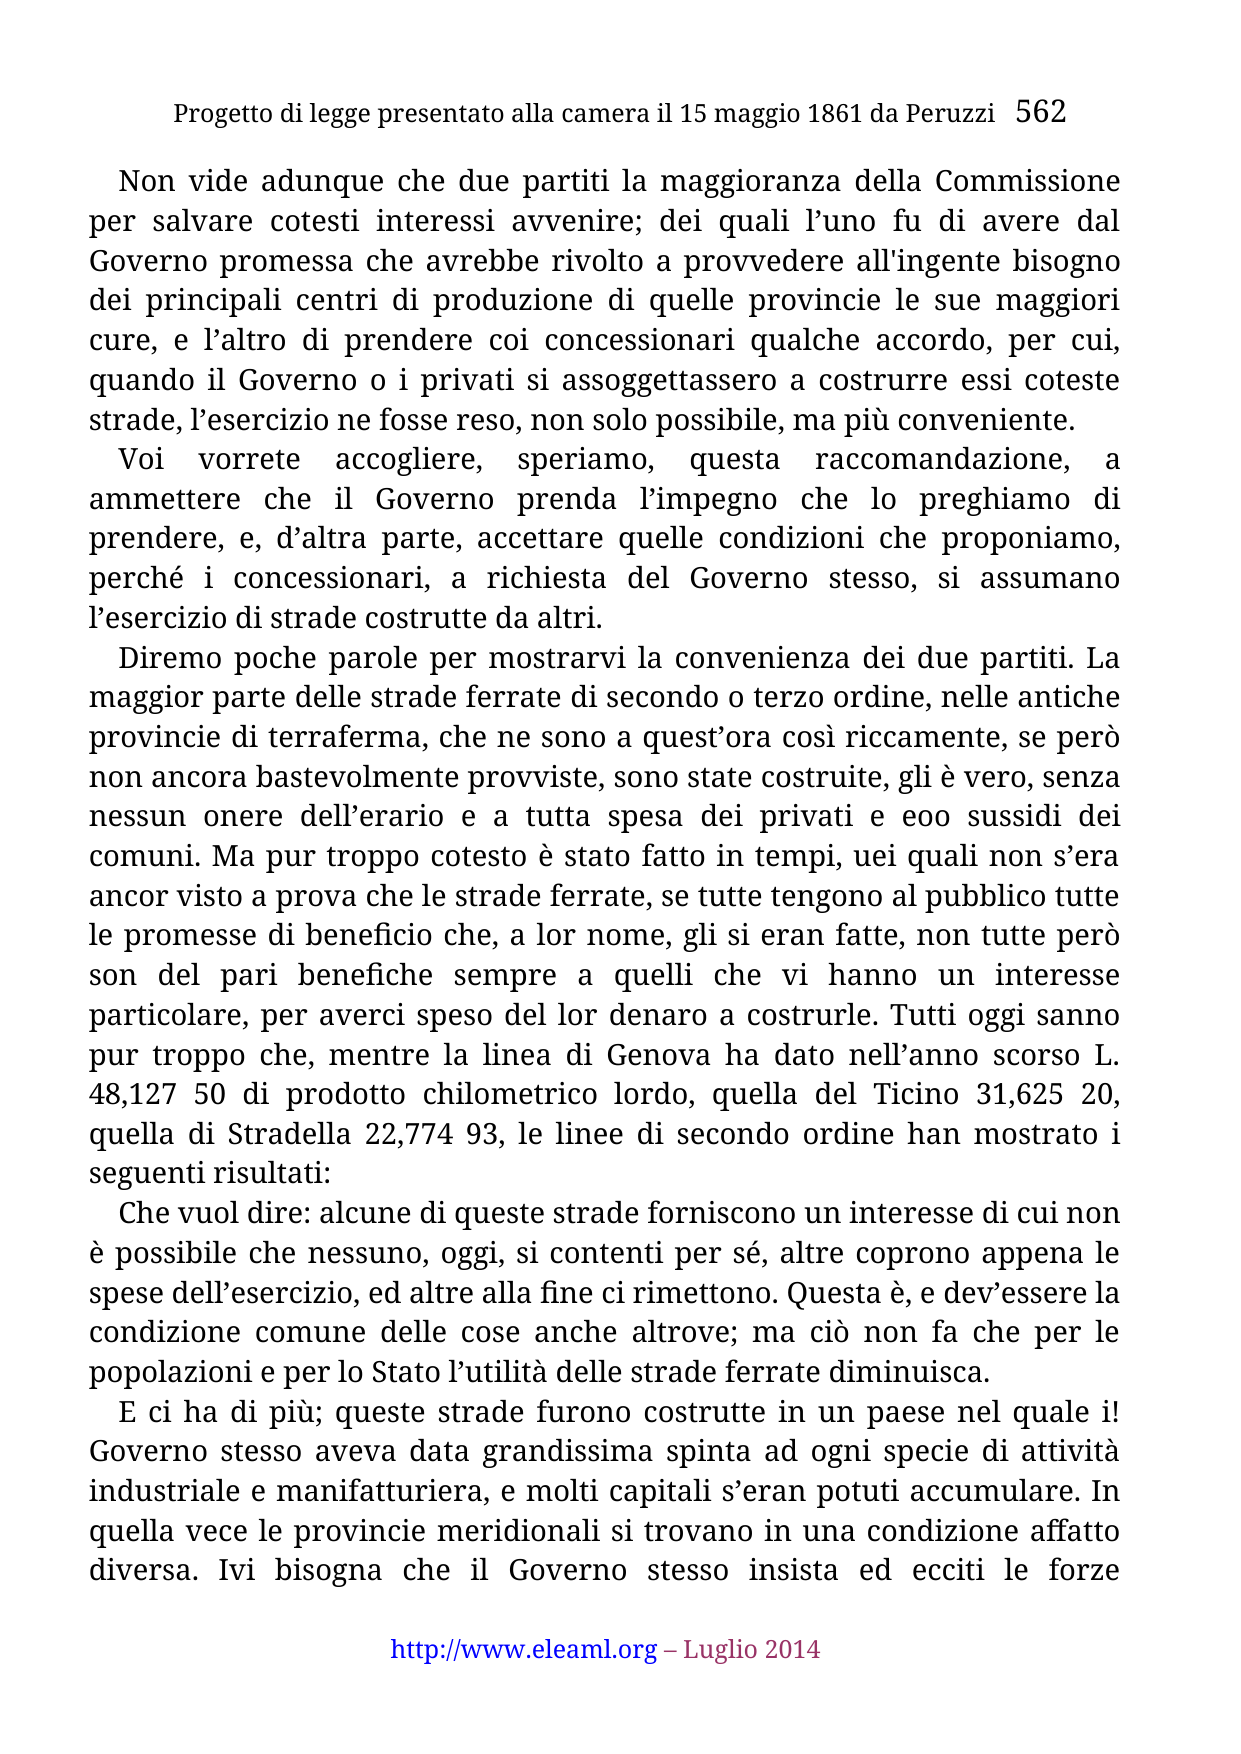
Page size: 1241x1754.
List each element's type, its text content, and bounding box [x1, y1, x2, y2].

text E ci ha di più; queste strade furono costrutte in un paese nel quale i! Governo stesso aveva data grandissima spinta ad ogni specie di attività industriale e manifatturiera, e molti capitali s’eran potuti accumulare. In quella vece le provincie meridionali si trovano in una condizione affatto diversa. Ivi bisogna che il Governo stesso insista ed ecciti le forze [88, 1391, 1122, 1589]
text Che vuol dire: alcune di queste strade forniscono un interesse di cui non è possibile che nessuno, oggi, si contenti per sé, altre coprono appena le spese dell’esercizio, ed altre alla fine ci rimettono. Questa è, e dev’essere la condizione comune delle cose anche altrove; ma ciò non fa che per le popolazioni e per lo Stato l’utilità delle strade ferrate diminuisca. [88, 1192, 1122, 1391]
text Diremo poche parole per mostrarvi la convenienza dei due partiti. La maggior parte delle strade ferrate di secondo o terzo ordine, nelle antiche provincie di terraferma, che ne sono a quest’ora così riccamente, se però non ancora bastevolmente provviste, sono state costruite, gli è vero, senza nessun onere dell’erario e a tutta spesa dei privati e eoo sussidi dei comuni. Ma pur troppo cotesto è stato fatto in tempi, uei quali non s’era ancor visto a prova che le strade ferrate, se tutte tengono al pubblico tutte le promesse di beneficio che, a lor nome, gli si eran fatte, non tutte però son del pari benefiche sempre a quelli che vi hanno un interesse particolare, per averci speso del lor denaro a costrurle. Tutti oggi sanno pur troppo che, mentre la linea di Genova ha dato nell’anno scorso L. 48,127 50 di prodotto chilometrico lordo, quella del Ticino 31,625 20, quella di Stradella 22,774 93, le linee di secondo ordine han mostrato i seguenti risultati: [88, 637, 1122, 1192]
text Voi vorrete accogliere, speriamo, questa raccomandazione, a ammettere che il Governo prenda l’impegno che lo preghiamo di prendere, e, d’altra parte, accettare quelle condizioni che proponiamo, perché i concessionari, a richiesta del Governo stesso, si assumano l’esercizio di strade costrutte da altri. [88, 438, 1122, 637]
text Non vide adunque che due partiti la maggioranza della Commissione per salvare cotesti interessi avvenire; dei quali l’uno fu di avere dal Governo promessa che avrebbe rivolto a provvedere all'ingente bisogno dei principali centri di produzione di quelle provincie le sue maggiori cure, e l’altro di prendere coi concessionari qualche accordo, per cui, quando il Governo o i privati si assoggettassero a costrurre essi coteste strade, l’esercizio ne fosse reso, non solo possibile, ma più conveniente. [88, 161, 1122, 438]
